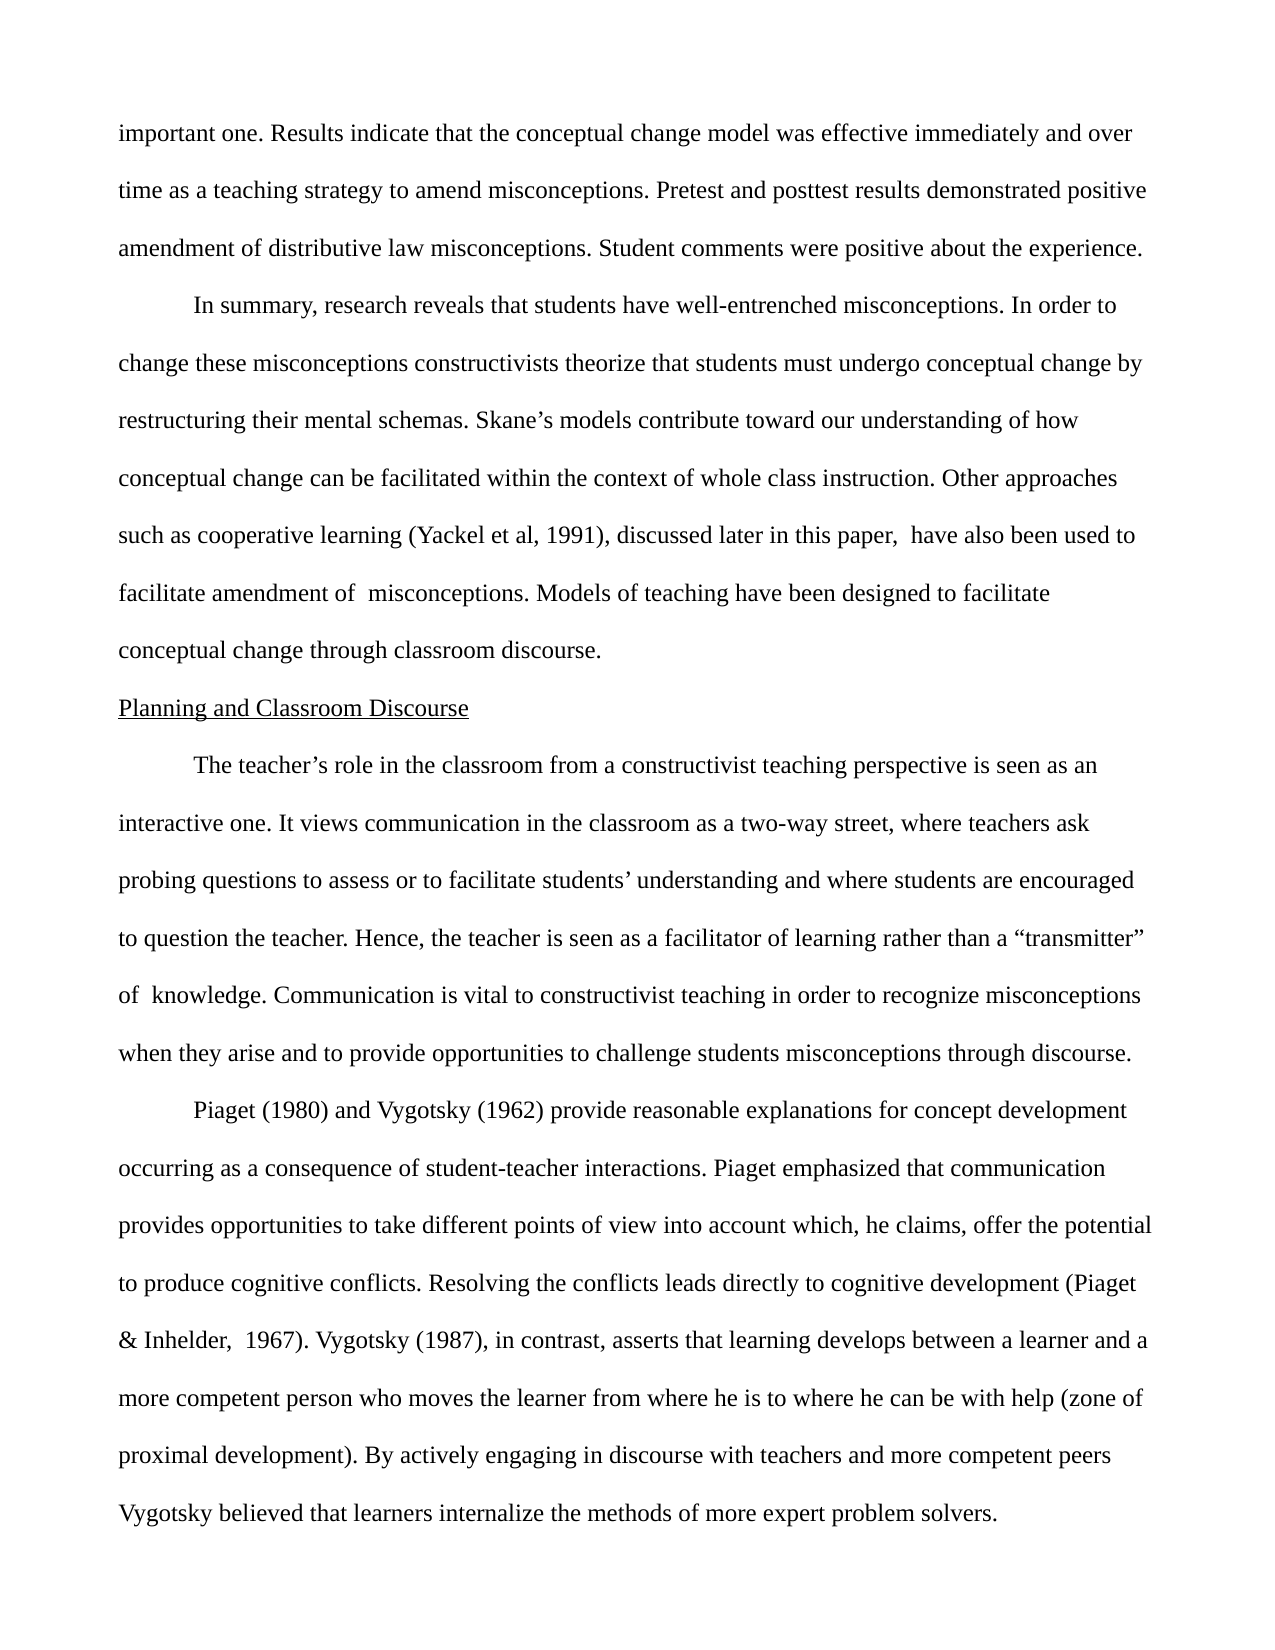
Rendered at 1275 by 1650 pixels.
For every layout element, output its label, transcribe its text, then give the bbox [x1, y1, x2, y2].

text In summary, research reveals that students have well-entrenched misconceptions. In order to change these misconceptions constructivists theorize that students must undergo conceptual change by restructuring their mental schemas. Skane’s models contribute toward our understanding of how conceptual change can be facilitated within the context of whole class instruction. Other approaches such as cooperative learning (Yackel et al, 1991), discussed later in this paper, have also been used to facilitate amendment of misconceptions. Models of teaching have been designed to facilitate conceptual change through classroom discourse. [118, 291, 1157, 664]
text Piaget (1980) and Vygotsky (1962) provide reasonable explanations for concept development occurring as a consequence of student-teacher interactions. Piaget emphasized that communication provides opportunities to take different points of view into account which, he claims, offer the potential to produce cognitive conflicts. Resolving the conflicts leads directly to cognitive development (Piaget & Inhelder, 1967). Vygotsky (1987), in contrast, asserts that learning develops between a learner and a more competent person who moves the learner from where he is to where he can be with help (zone of proximal development). By actively engaging in discourse with teachers and more competent peers Vygotsky believed that learners internalize the methods of more expert problem solvers. [118, 1096, 1157, 1527]
text Planning and Classroom Discourse [118, 693, 1157, 722]
text important one. Results indicate that the conceptual change model was effective immediately and over time as a teaching strategy to amend misconceptions. Pretest and posttest results demonstrated positive amendment of distributive law misconceptions. Student comments were positive about the experience. [118, 118, 1157, 262]
text The teacher’s role in the classroom from a constructivist teaching perspective is seen as an interactive one. It views communication in the classroom as a two-way street, where teachers ask probing questions to assess or to facilitate students’ understanding and where students are encouraged to question the teacher. Hence, the teacher is seen as a facilitator of learning rather than a “transmitter” of knowledge. Communication is vital to constructivist teaching in order to recognize misconceptions when they arise and to provide opportunities to challenge students misconceptions through discourse. [118, 751, 1157, 1067]
